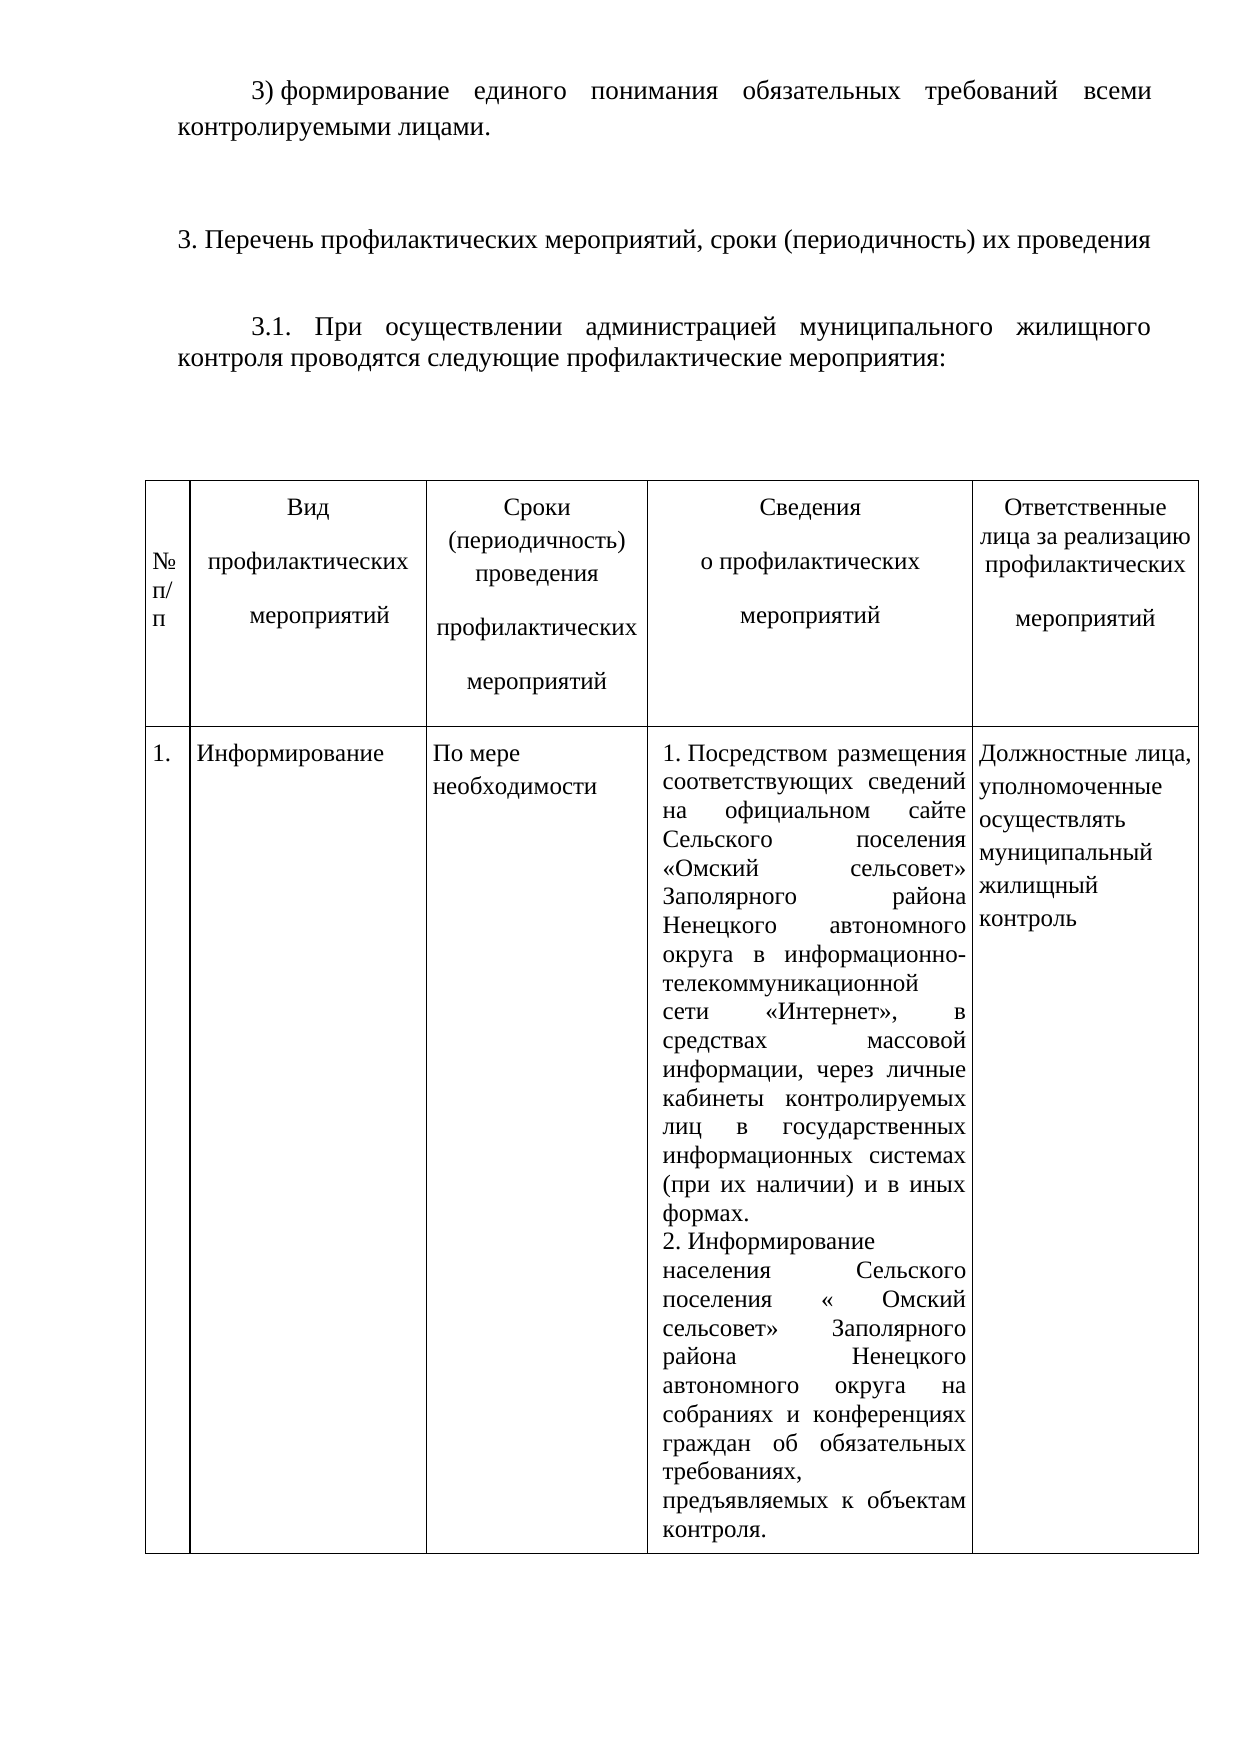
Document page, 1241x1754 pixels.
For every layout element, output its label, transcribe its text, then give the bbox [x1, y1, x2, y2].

table_cell Информирование [191, 727, 426, 1553]
table_header Сведения о профилактических мероприятий [648, 481, 972, 726]
text 3.1. При осуществлении администрацией муниципального жилищного контроля проводятся следующие профилактические мероприятия: [177, 310, 1152, 373]
table_header Сроки (периодичность) проведения профилактических мероприятий [427, 481, 647, 726]
text 3. Перечень профилактических мероприятий, сроки (периодичность) их проведения [177, 223, 1152, 254]
table_header Вид профилактических мероприятий [191, 481, 426, 726]
table_cell По мере необходимости [427, 727, 647, 1553]
text 3) формирование единого понимания обязательных требований всеми контролируемыми лицами. [177, 74, 1152, 141]
table_cell Должностные лица, уполномоченные осуществлять муниципальный жилищный контроль [973, 727, 1198, 1553]
table_cell 1. [146, 727, 189, 1553]
table_header Ответственные лица за реализацию профилактических мероприятий [973, 481, 1198, 726]
table_cell 1. Посредством размещения соответствующих сведений на официальном сайте Сельского поселения «Омский сельсовет» Заполярного района Ненецкого автономного округа в информационно-телекоммуникационной сети «Интернет», в средствах массовой информации, через личные кабинеты контролируемых лиц в государственных информационных системах (при их наличии) и в иных формах. 2. Информирование населения Сельского поселения « Омский сельсовет» Заполярного района Ненецкого автономного округа на собраниях и конференциях граждан об обязательных требованиях, предъявляемых к объектам контроля. [648, 727, 972, 1553]
table_header № п/п [146, 481, 189, 726]
